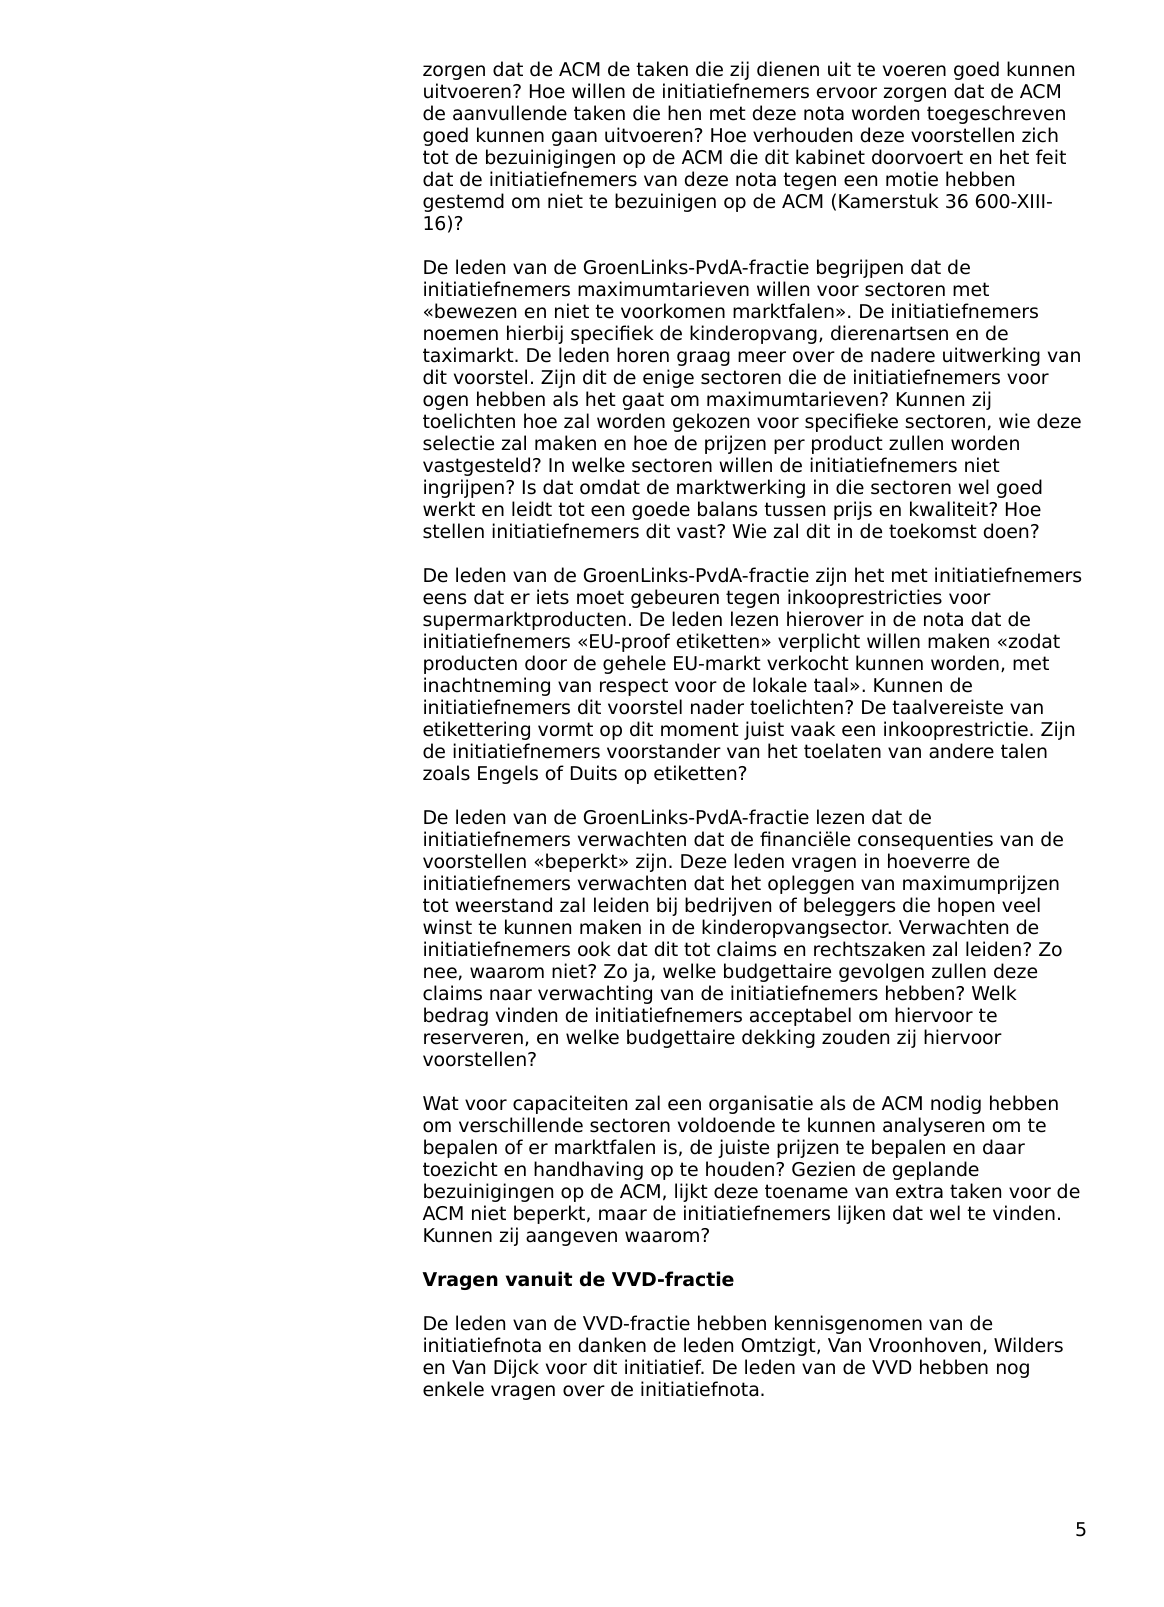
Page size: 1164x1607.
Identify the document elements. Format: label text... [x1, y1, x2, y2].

text zorgen dat de ACM de taken die zij dienen uit te voeren goed kunnen uitvoeren? Hoe willen de initiatiefnemers ervoor zorgen dat de ACM de aanvullende taken die hen met deze nota worden toegeschreven goed kunnen gaan uitvoeren? Hoe verhouden deze voorstellen zich tot de bezuinigingen op de ACM die dit kabinet doorvoert en het feit dat de initiatiefnemers van deze nota tegen een motie hebben gestemd om niet te bezuinigen op de ACM (Kamerstuk 36 600-XIII-16)? [422, 59, 1087, 235]
text De leden van de GroenLinks-PvdA-fractie begrijpen dat de initiatiefnemers maximumtarieven willen voor sectoren met «bewezen en niet te voorkomen marktfalen». De initiatiefnemers noemen hierbij specifiek de kinderopvang, dierenartsen en de taximarkt. De leden horen graag meer over de nadere uitwerking van dit voorstel. Zijn dit de enige sectoren die de initiatiefnemers voor ogen hebben als het gaat om maximumtarieven? Kunnen zij toelichten hoe zal worden gekozen voor specifieke sectoren, wie deze selectie zal maken en hoe de prijzen per product zullen worden vastgesteld? In welke sectoren willen de initiatiefnemers niet ingrijpen? Is dat omdat de marktwerking in die sectoren wel goed werkt en leidt tot een goede balans tussen prijs en kwaliteit? Hoe stellen initiatiefnemers dit vast? Wie zal dit in de toekomst doen? [422, 257, 1087, 543]
text De leden van de GroenLinks-PvdA-fractie lezen dat de initiatiefnemers verwachten dat de financiële consequenties van de voorstellen «beperkt» zijn. Deze leden vragen in hoeverre de initiatiefnemers verwachten dat het opleggen van maximumprijzen tot weerstand zal leiden bij bedrijven of beleggers die hopen veel winst te kunnen maken in de kinderopvangsector. Verwachten de initiatiefnemers ook dat dit tot claims en rechtszaken zal leiden? Zo nee, waarom niet? Zo ja, welke budgettaire gevolgen zullen deze claims naar verwachting van de initiatiefnemers hebben? Welk bedrag vinden de initiatiefnemers acceptabel om hiervoor te reserveren, en welke budgettaire dekking zouden zij hiervoor voorstellen? [422, 807, 1087, 1071]
text Wat voor capaciteiten zal een organisatie als de ACM nodig hebben om verschillende sectoren voldoende te kunnen analyseren om te bepalen of er marktfalen is, de juiste prijzen te bepalen en daar toezicht en handhaving op te houden? Gezien de geplande bezuinigingen op de ACM, lijkt deze toename van extra taken voor de ACM niet beperkt, maar de initiatiefnemers lijken dat wel te vinden. Kunnen zij aangeven waarom? [422, 1093, 1087, 1247]
text De leden van de GroenLinks-PvdA-fractie zijn het met initiatiefnemers eens dat er iets moet gebeuren tegen inkooprestricties voor supermarktproducten. De leden lezen hierover in de nota dat de initiatiefnemers «EU-proof etiketten» verplicht willen maken «zodat producten door de gehele EU-markt verkocht kunnen worden, met inachtneming van respect voor de lokale taal». Kunnen de initiatiefnemers dit voorstel nader toelichten? De taalvereiste van etikettering vormt op dit moment juist vaak een inkooprestrictie. Zijn de initiatiefnemers voorstander van het toelaten van andere talen zoals Engels of Duits op etiketten? [422, 565, 1087, 785]
subtitle Vragen vanuit de VVD-fractie [422, 1269, 1087, 1291]
text De leden van de VVD-fractie hebben kennisgenomen van de initiatiefnota en danken de leden Omtzigt, Van Vroonhoven, Wilders en Van Dijck voor dit initiatief. De leden van de VVD hebben nog enkele vragen over de initiatiefnota. [422, 1313, 1087, 1401]
